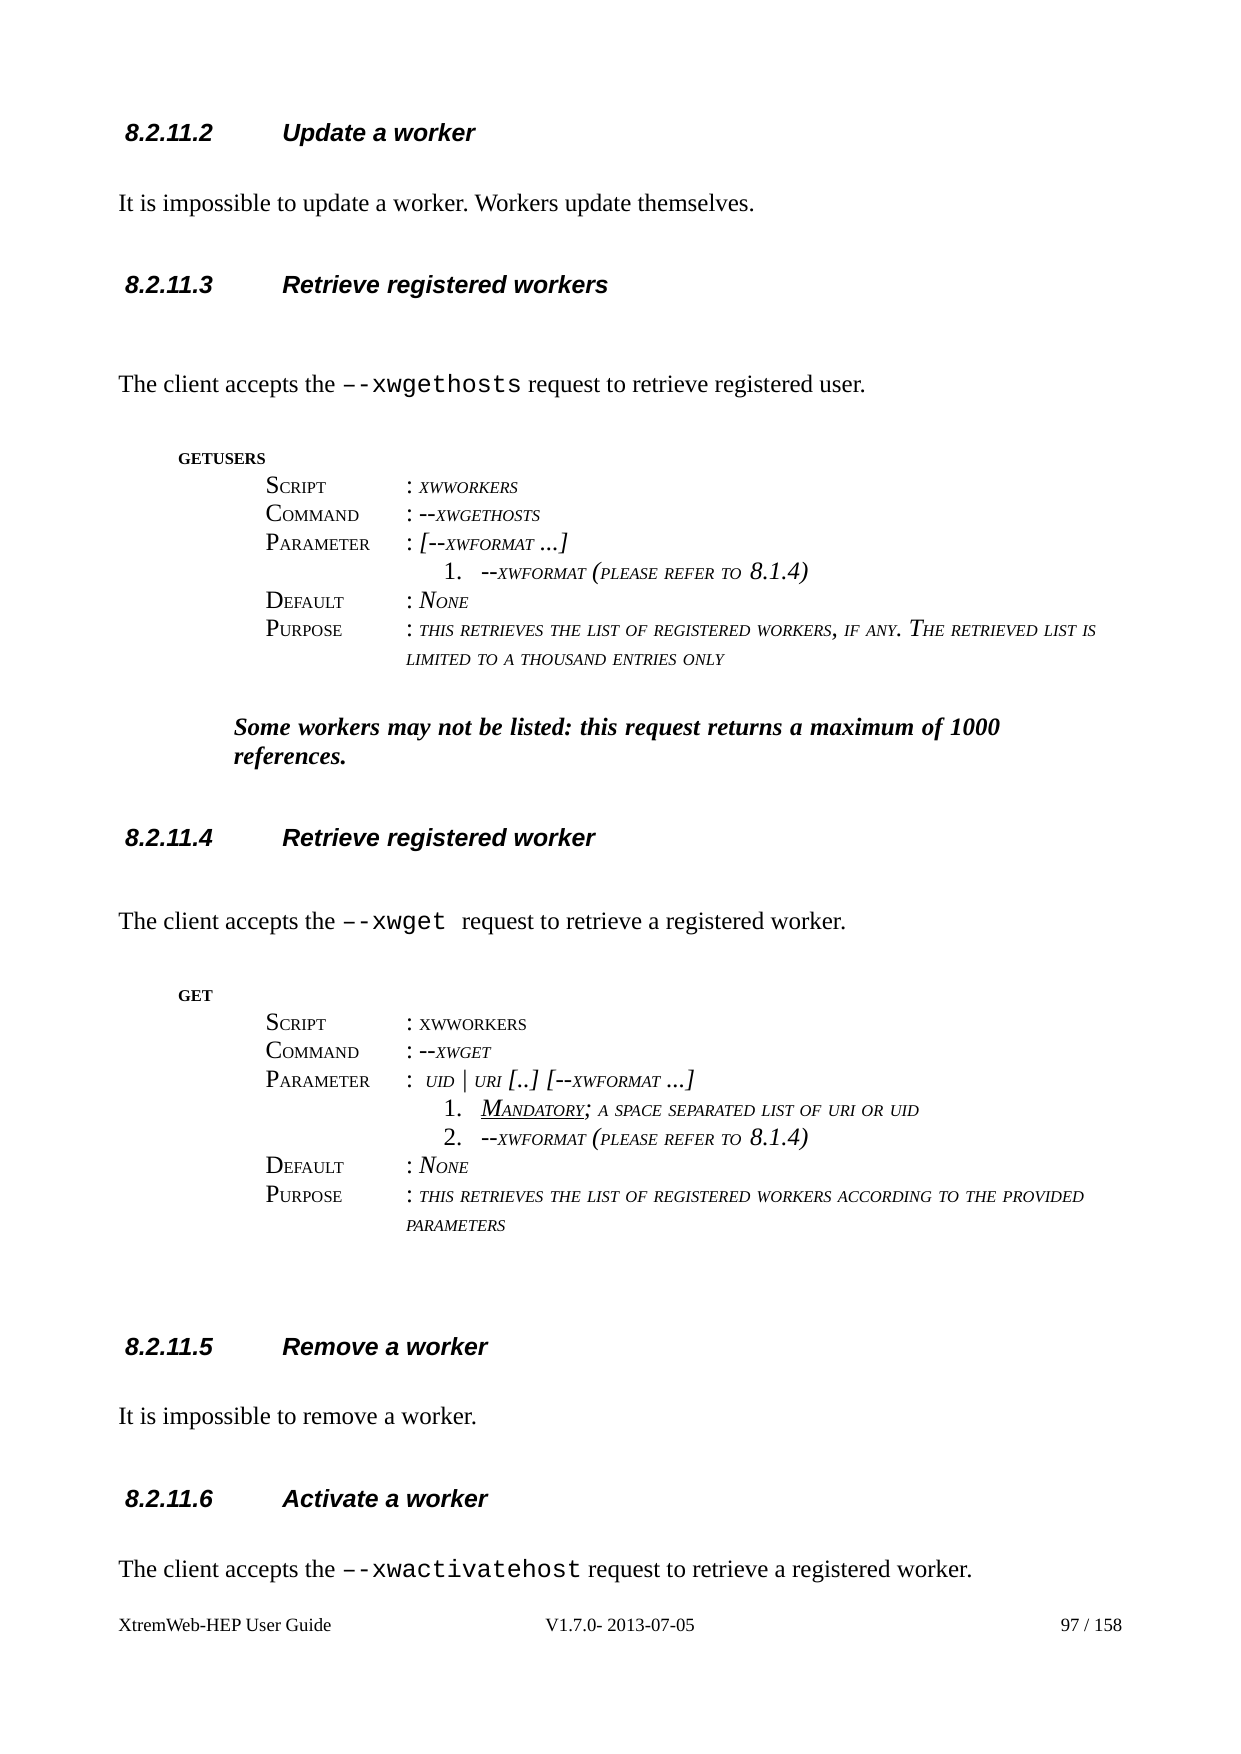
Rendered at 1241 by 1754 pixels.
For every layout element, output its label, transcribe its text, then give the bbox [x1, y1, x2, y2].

text Parameter : [--xwformat ...] [265, 527, 1122, 556]
text getusers [178, 441, 1122, 470]
text Default : None [265, 585, 1122, 613]
subtitle Retrieve registered worker [118, 823, 1122, 852]
list --xwformat (please refer to 8.1.4) [443, 1122, 1122, 1150]
text Default : None [265, 1150, 1122, 1179]
subtitle Activate a worker [118, 1484, 1122, 1512]
text Script : xwworkers [265, 470, 1122, 498]
subtitle Remove a worker [118, 1332, 1122, 1360]
text Parameter : uid | uri [..] [--xwformat ...] [265, 1064, 1122, 1093]
text Purpose : this retrieves the list of registered workers according to the provided parameters [265, 1179, 1122, 1237]
subtitle Update a worker [118, 118, 1122, 147]
text The client accepts the –-xwactivatehost request to retrieve a registered worker. [118, 1554, 1122, 1584]
subtitle Retrieve registered workers [118, 270, 1122, 299]
text get [178, 978, 1122, 1007]
text Purpose : this retrieves the list of registered workers, if any. The retrieved list is limited to a thousand entries only [265, 613, 1122, 671]
text The client accepts the –-xwget request to retrieve a registered worker. [118, 906, 1122, 937]
list Mandatory; a space separated list of uri or uid [443, 1093, 1122, 1122]
list --xwformat (please refer to 8.1.4) [443, 556, 1122, 585]
text It is impossible to remove a worker. [118, 1401, 1122, 1430]
text Command : --xwget [265, 1035, 1122, 1064]
text Some workers may not be listed: this request returns a maximum of 1000 references. [233, 712, 1004, 770]
text Script : xwworkers [265, 1007, 1122, 1035]
text It is impossible to update a worker. Workers update themselves. [118, 188, 1122, 217]
text Command : --xwgethosts [265, 498, 1122, 527]
text The client accepts the –-xwgethosts request to retrieve registered user. [118, 369, 1122, 400]
